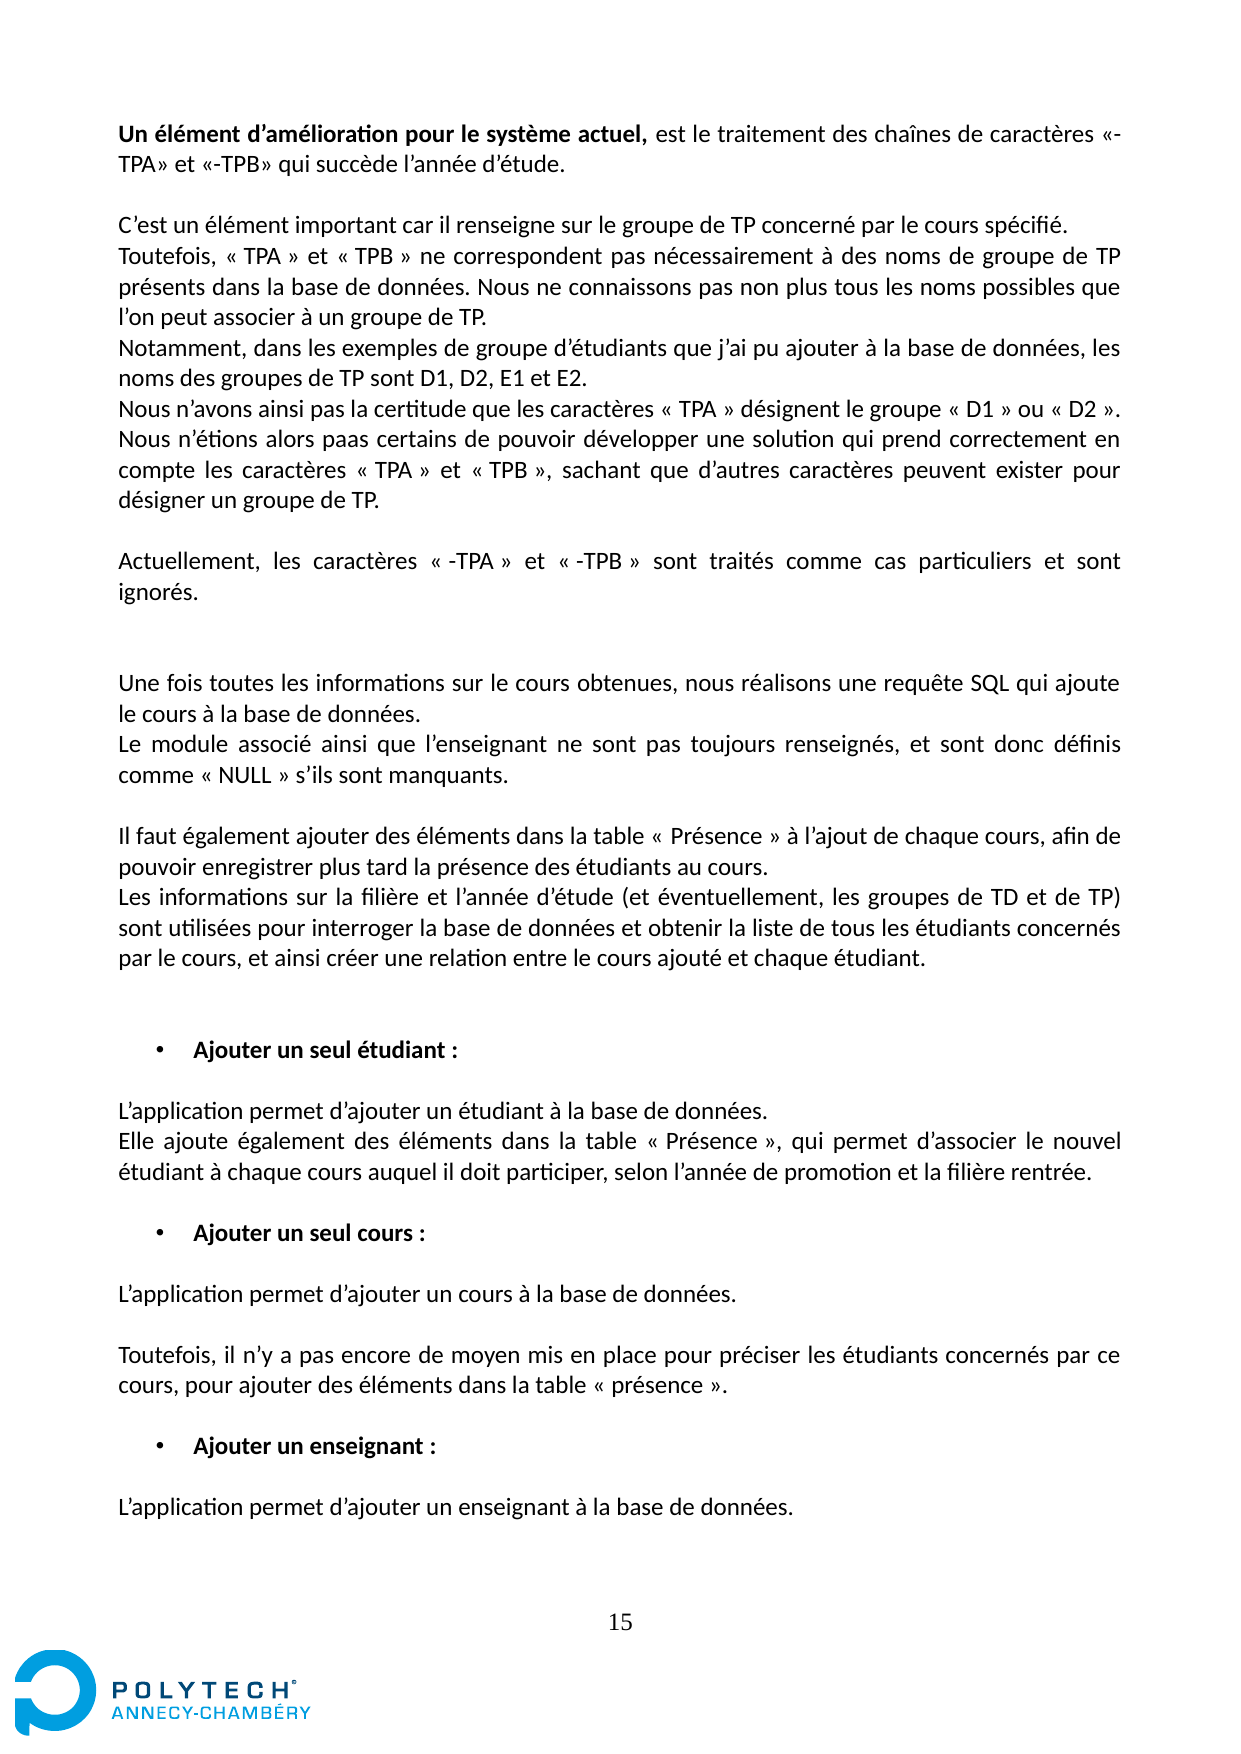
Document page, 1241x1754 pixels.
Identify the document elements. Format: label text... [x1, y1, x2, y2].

text L’application permet d’ajouter un étudiant à la base de données. [118, 1095, 1122, 1125]
text L’application permet d’ajouter un enseignant à la base de données. [118, 1492, 1122, 1522]
text Le module associé ainsi que l’enseignant ne sont pas toujours renseignés, et sont donc définis comme « NULL » s’ils sont manquants. [118, 728, 1122, 789]
list Ajouter un seul étudiant : [156, 1034, 1122, 1064]
text C’est un élément important car il renseigne sur le groupe de TP concerné par le cours spécifié. [118, 210, 1122, 240]
text Toutefois, il n’y a pas encore de moyen mis en place pour préciser les étudiants concernés par ce cours, pour ajouter des éléments dans la table « présence ». [118, 1339, 1122, 1400]
text Il faut également ajouter des éléments dans la table « Présence » à l’ajout de chaque cours, afin de pouvoir enregistrer plus tard la présence des étudiants au cours. [118, 820, 1122, 881]
text Une fois toutes les informations sur le cours obtenues, nous réalisons une requête SQL qui ajoute le cours à la base de données. [118, 667, 1122, 728]
text Actuellement, les caractères « -TPA » et « -TPB » sont traités comme cas particuliers et sont ignorés. [118, 545, 1122, 606]
text Toutefois, « TPA » et « TPB » ne correspondent pas nécessairement à des noms de groupe de TP présents dans la base de données. Nous ne connaissons pas non plus tous les noms possibles que l’on peut associer à un groupe de TP. [118, 240, 1122, 332]
text L’application permet d’ajouter un cours à la base de données. [118, 1278, 1122, 1308]
text Un élément d’amélioration pour le système actuel, est le traitement des chaînes de caractères «-TPA» et «-TPB» qui succède l’année d’étude. [118, 118, 1122, 179]
text Elle ajoute également des éléments dans la table « Présence », qui permet d’associer le nouvel étudiant à chaque cours auquel il doit participer, selon l’année de promotion et la filière rentrée. [118, 1125, 1122, 1186]
text Nous n’avons ainsi pas la certitude que les caractères « TPA » désignent le groupe « D1 » ou « D2 ». [118, 393, 1122, 423]
text Notamment, dans les exemples de groupe d’étudiants que j’ai pu ajouter à la base de données, les noms des groupes de TP sont D1, D2, E1 et E2. [118, 332, 1122, 393]
list Ajouter un seul cours : [156, 1217, 1122, 1247]
text Nous n’étions alors paas certains de pouvoir développer une solution qui prend correctement en compte les caractères « TPA » et « TPB », sachant que d’autres caractères peuvent exister pour désigner un groupe de TP. [118, 423, 1122, 515]
list Ajouter un enseignant : [156, 1431, 1122, 1461]
text Les informations sur la filière et l’année d’étude (et éventuellement, les groupes de TD et de TP) sont utilisées pour interroger la base de données et obtenir la liste de tous les étudiants concernés par le cours, et ainsi créer une relation entre le cours ajouté et chaque étudiant. [118, 881, 1122, 973]
